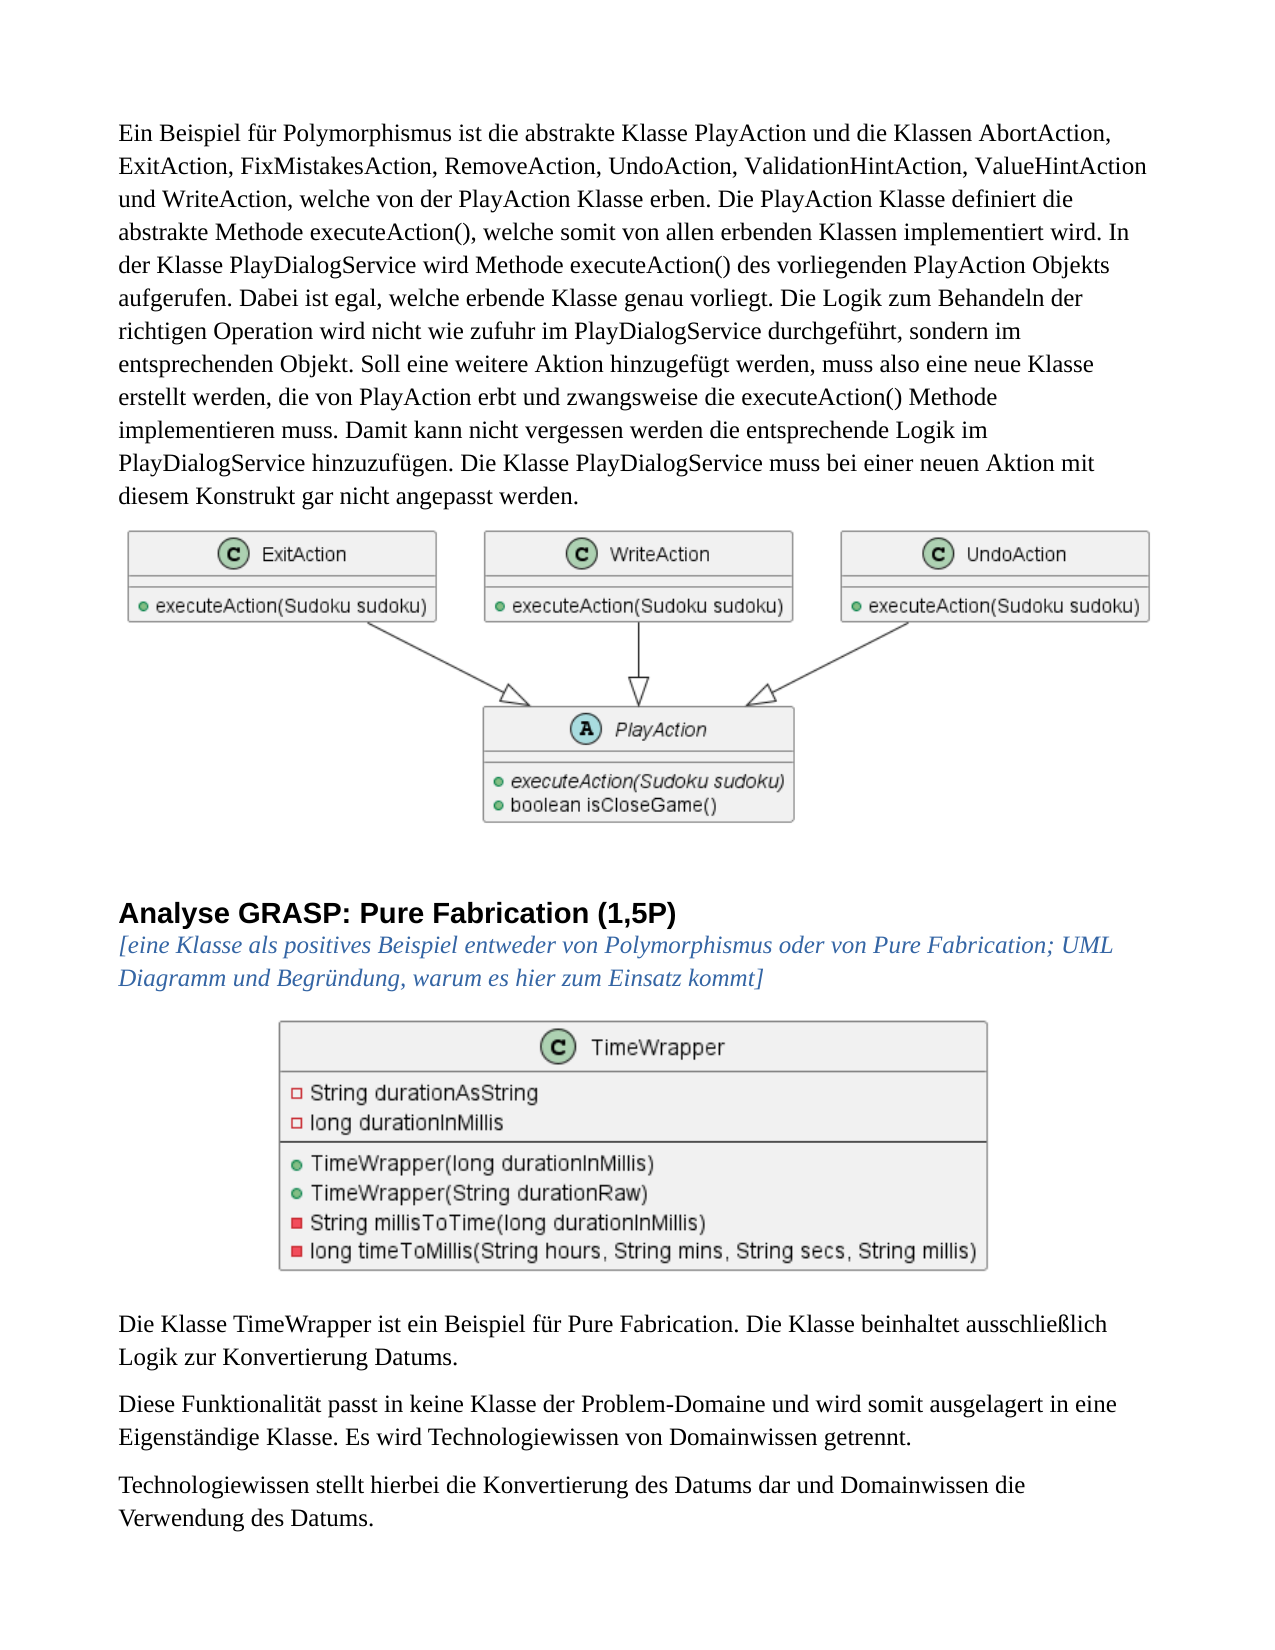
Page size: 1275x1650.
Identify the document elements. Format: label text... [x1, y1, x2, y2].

text Technologiewissen stellt hierbei die Konvertierung des Datums dar und Domainwissen die Verwendung des Datums. [118, 1470, 1157, 1532]
text Die Klasse TimeWrapper ist ein Beispiel für Pure Fabrication. Die Klasse beinhaltet ausschließlich Logik zur Konvertierung Datums. [118, 1309, 1157, 1371]
subtitle Analyse GRASP: Pure Fabrication (1,5P) [118, 896, 1157, 930]
text Diese Funktionalität passt in keine Klasse der Problem-Domaine und wird somit ausgelagert in eine Eigenständige Klasse. Es wird Technologiewissen von Domainwissen getrennt. [118, 1389, 1157, 1451]
text [eine Klasse als positives Beispiel entweder von Polymorphismus oder von Pure Fabrication; UML Diagramm und Begründung, warum es hier zum Einsatz kommt] [118, 930, 1157, 991]
text Ein Beispiel für Polymorphismus ist die abstrakte Klasse PlayAction und die Klassen AbortAction, ExitAction, FixMistakesAction, RemoveAction, UndoAction, ValidationHintAction, ValueHintAction und WriteAction, welche von der PlayAction Klasse erben. Die PlayAction Klasse definiert die abstrakte Methode executeAction(), welche somit von allen erbenden Klassen implementiert wird. In der Klasse PlayDialogService wird Methode executeAction() des vorliegenden PlayAction Objekts aufgerufen. Dabei ist egal, welche erbende Klasse genau vorliegt. Die Logik zum Behandeln der richtigen Operation wird nicht wie zufuhr im PlayDialogService durchgeführt, sondern im entsprechenden Objekt. Soll eine weitere Aktion hinzugefügt werden, muss also eine neue Klasse erstellt werden, die von PlayAction erbt und zwangsweise die executeAction() Methode implementieren muss. Damit kann nicht vergessen werden die entsprechende Logik im PlayDialogService hinzuzufügen. Die Klasse PlayDialogService muss bei einer neuen Aktion mit diesem Konstrukt gar nicht angepasst werden. [118, 118, 1157, 510]
